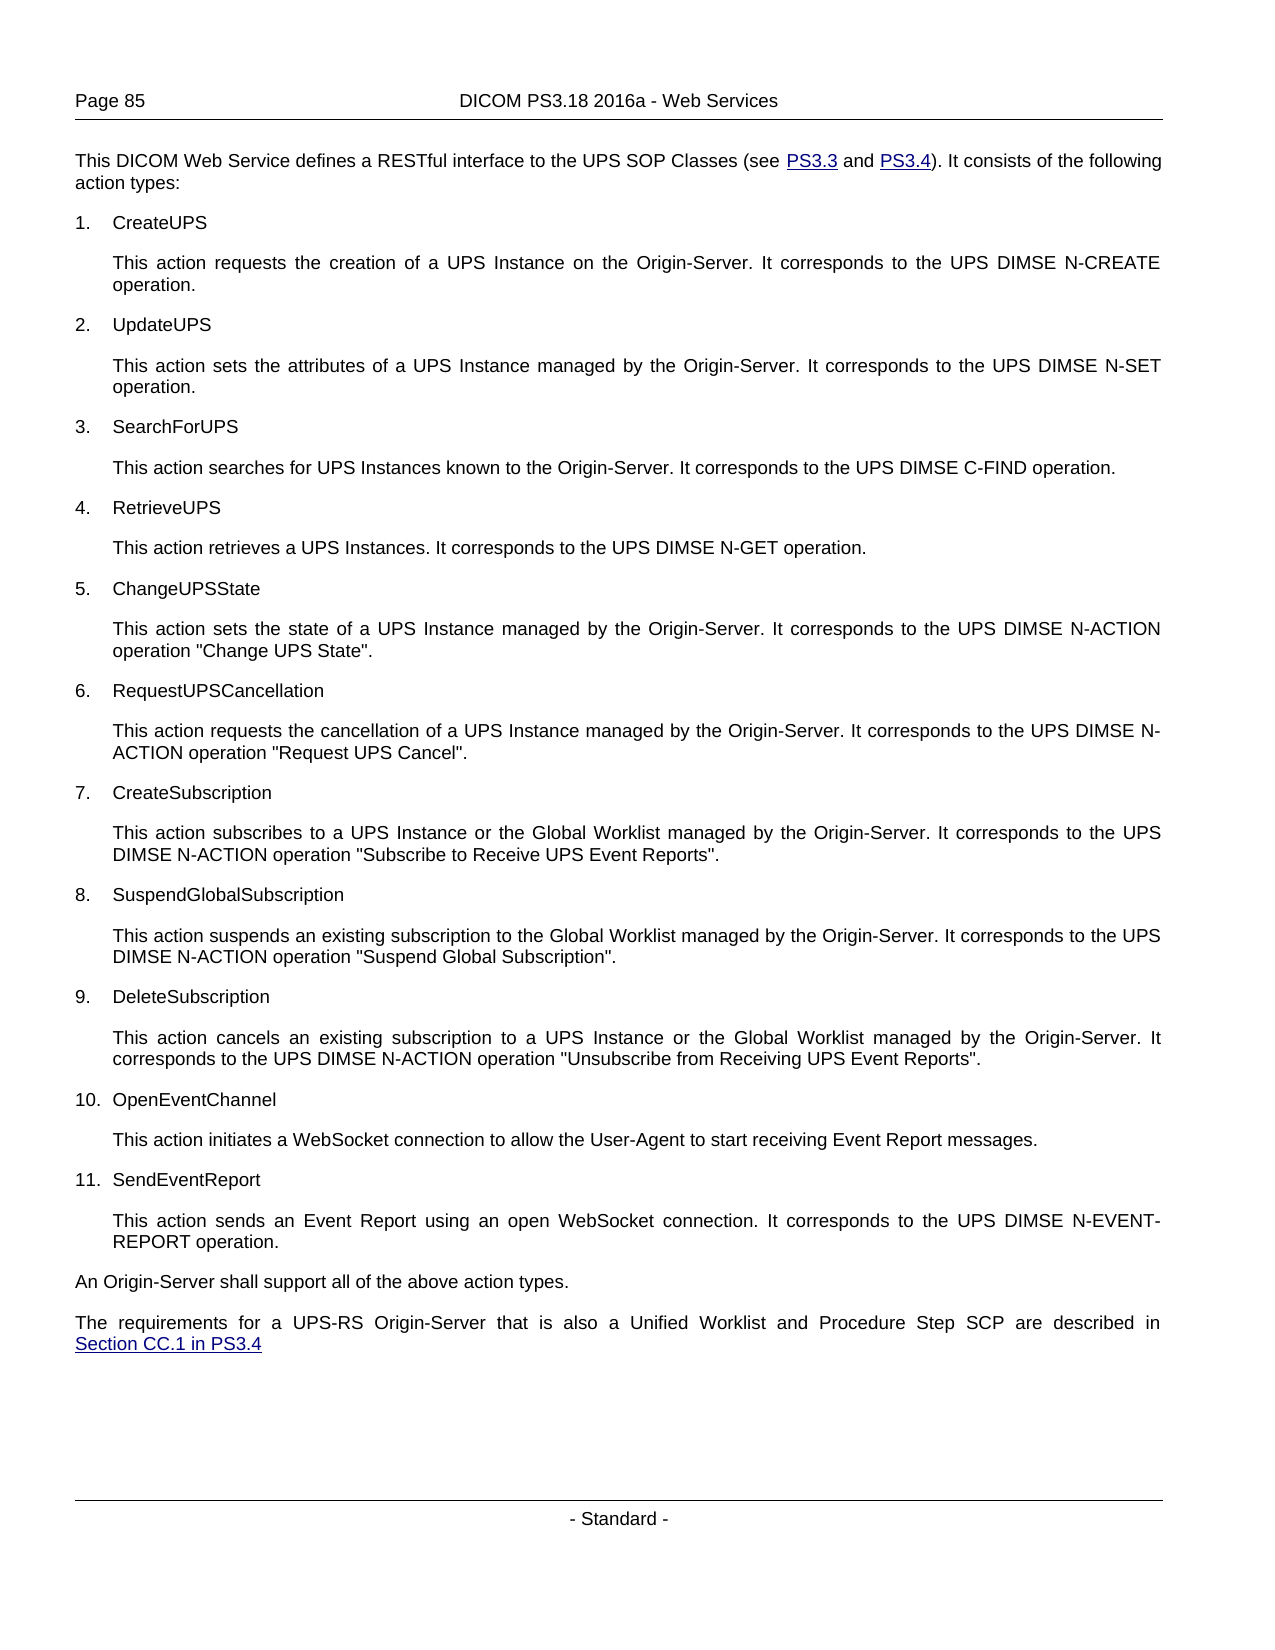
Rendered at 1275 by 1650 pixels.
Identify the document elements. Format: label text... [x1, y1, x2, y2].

text This DICOM Web Service defines a RESTful interface to the UPS SOP Classes (see PS3.3 and PS3.4). It consists of the following action types: [75, 150, 1162, 193]
list This action suspends an existing subscription to the Global Worklist managed by the Origin-Server. It corresponds to the UPS DIMSE N-ACTION operation "Suspend Global Subscription". [75, 924, 1162, 967]
list RetrieveUPS [75, 497, 1162, 518]
list SendEventReport [75, 1169, 1162, 1191]
list DeleteSubscription [75, 986, 1162, 1008]
list This action retrieves a UPS Instances. It corresponds to the UPS DIMSE N-GET operation. [75, 537, 1162, 559]
list RequestUPSCancellation [75, 680, 1162, 701]
text The requirements for a UPS-RS Origin-Server that is also a Unified Worklist and Procedure Step SCP are described in Section CC.1 in PS3.4 [75, 1312, 1162, 1355]
list This action searches for UPS Instances known to the Origin-Server. It corresponds to the UPS DIMSE C-FIND operation. [75, 457, 1162, 478]
list CreateUPS [75, 212, 1162, 233]
text An Origin-Server shall support all of the above action types. [75, 1271, 1162, 1293]
list This action requests the creation of a UPS Instance on the Origin-Server. It corresponds to the UPS DIMSE N-CREATE operation. [75, 252, 1162, 295]
list SuspendGlobalSubscription [75, 884, 1162, 906]
list This action cancels an existing subscription to a UPS Instance or the Global Worklist managed by the Origin-Server. It corresponds to the UPS DIMSE N-ACTION operation "Unsubscribe from Receiving UPS Event Reports". [75, 1027, 1162, 1070]
list This action requests the cancellation of a UPS Instance managed by the Origin-Server. It corresponds to the UPS DIMSE N-ACTION operation "Request UPS Cancel". [75, 720, 1162, 763]
list UpdateUPS [75, 314, 1162, 336]
list This action sends an Event Report using an open WebSocket connection. It corresponds to the UPS DIMSE N-EVENT-REPORT operation. [75, 1209, 1162, 1252]
list This action sets the state of a UPS Instance managed by the Origin-Server. It corresponds to the UPS DIMSE N-ACTION operation "Change UPS State". [75, 618, 1162, 661]
list CreateSubscription [75, 782, 1162, 803]
list OpenEventChannel [75, 1088, 1162, 1110]
list This action initiates a WebSocket connection to allow the User-Agent to start receiving Event Report messages. [75, 1129, 1162, 1150]
list SearchForUPS [75, 416, 1162, 438]
list This action sets the attributes of a UPS Instance managed by the Origin-Server. It corresponds to the UPS DIMSE N-SET operation. [75, 354, 1162, 397]
list This action subscribes to a UPS Instance or the Global Worklist managed by the Origin-Server. It corresponds to the UPS DIMSE N-ACTION operation "Subscribe to Receive UPS Event Reports". [75, 822, 1162, 865]
list ChangeUPSState [75, 577, 1162, 599]
